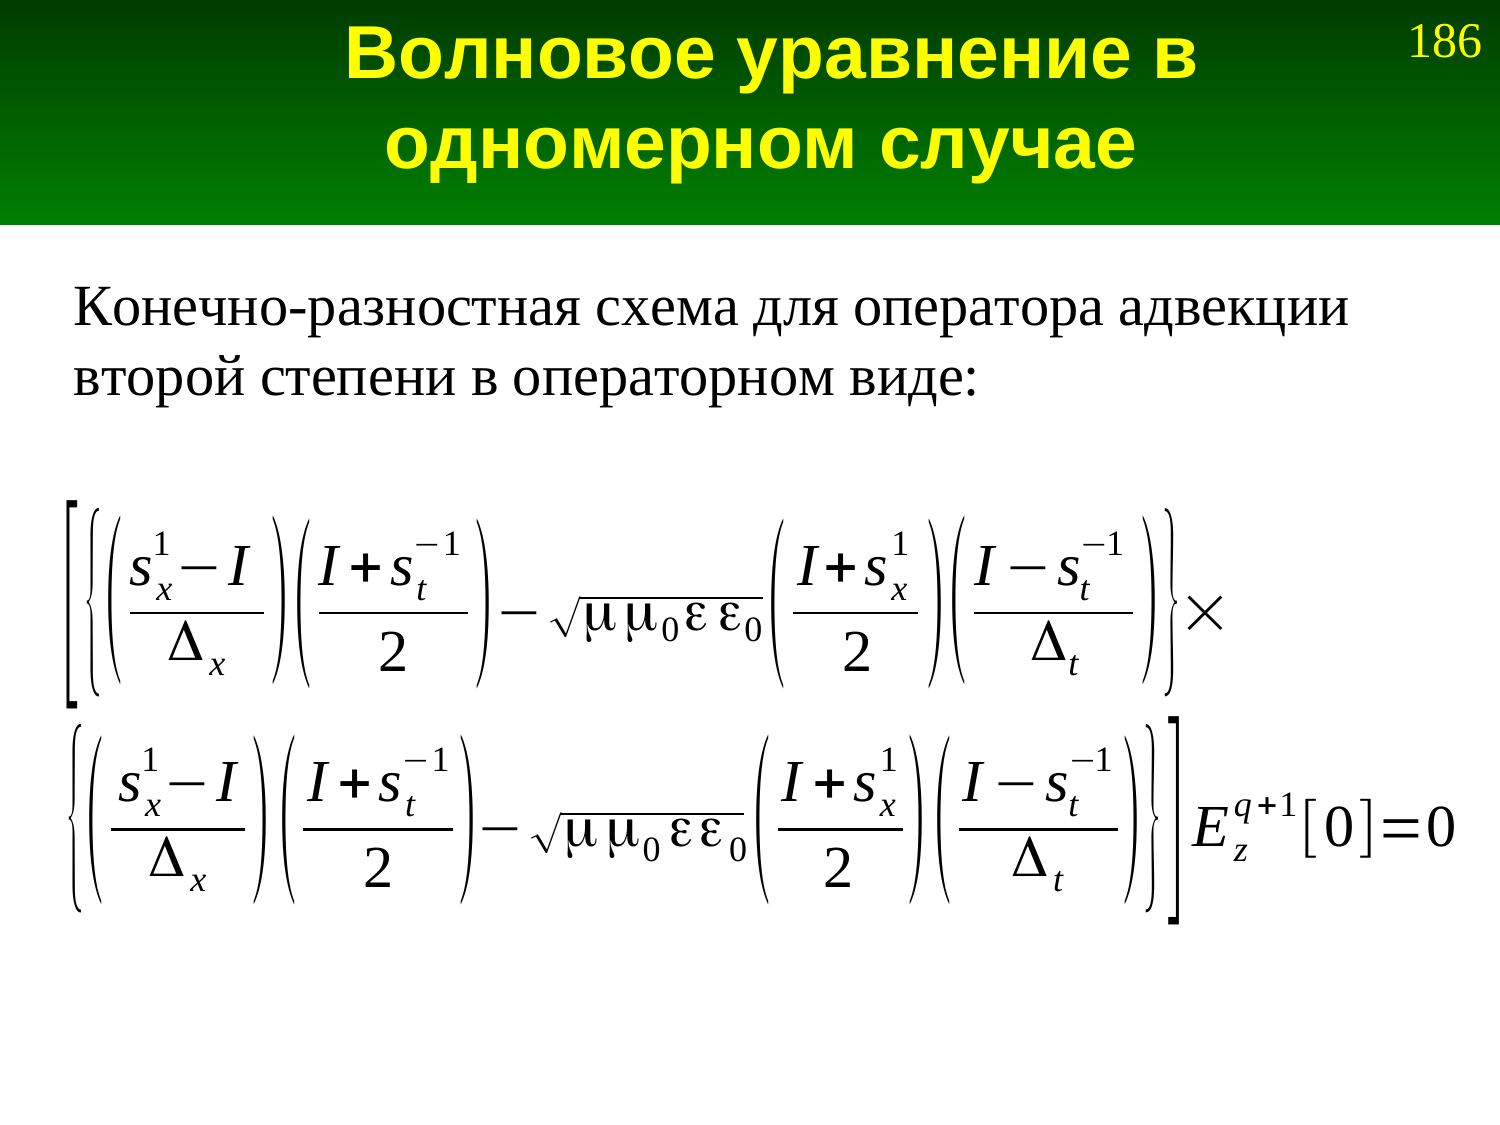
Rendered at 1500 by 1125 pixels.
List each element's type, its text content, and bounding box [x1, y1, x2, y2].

title Волновое уравнение в одномерном случае [123, 0, 1399, 192]
text_box Конечно-разностная схема для оператора адвекции второй степени в операторном виде: [59, 259, 1441, 485]
chart [47, 496, 1473, 927]
